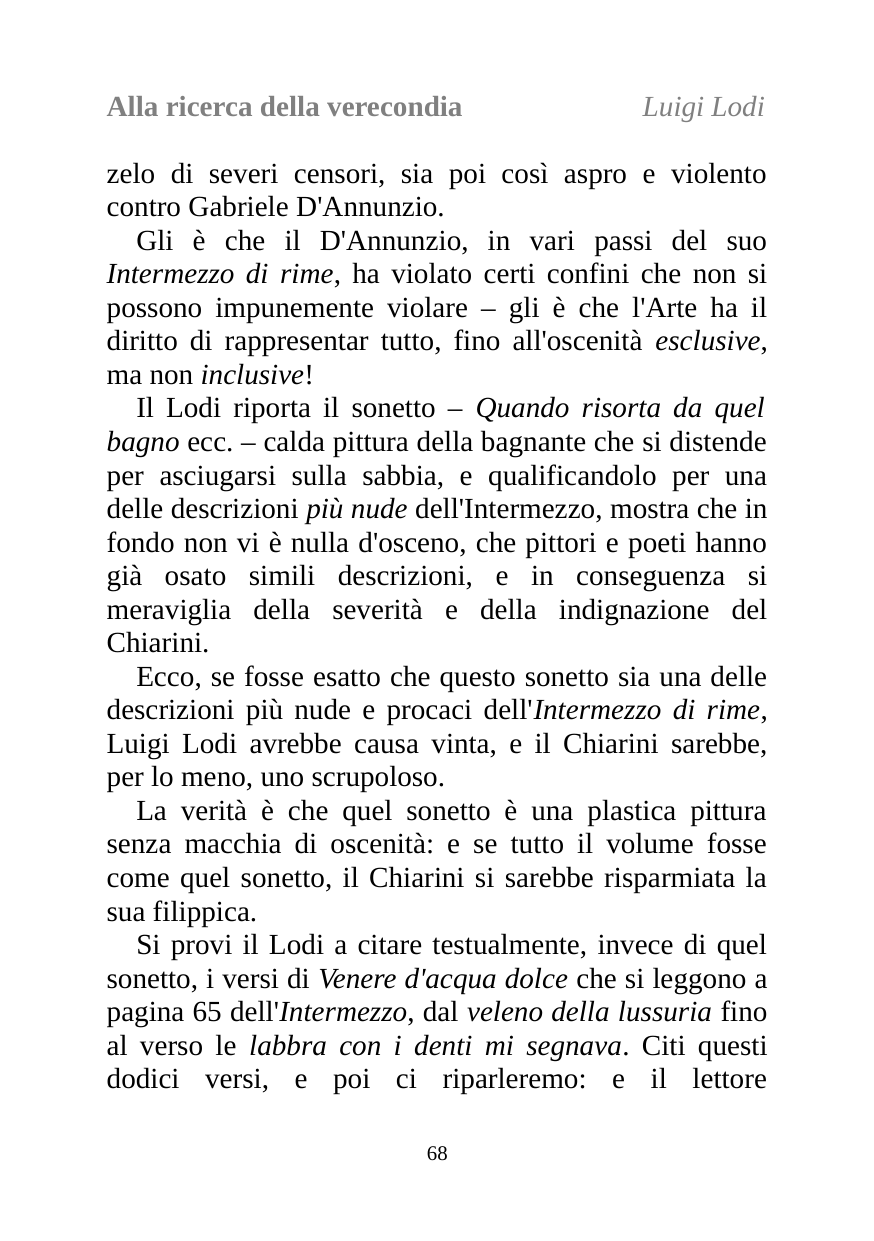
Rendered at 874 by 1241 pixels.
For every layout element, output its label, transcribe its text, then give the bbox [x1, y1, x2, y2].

text Il Lodi riporta il sonetto – Quando risorta da quel bagno ecc. – calda pittura della bagnante che si distende per asciugarsi sulla sabbia, e qualificandolo per una delle descrizioni più nude dell'Intermezzo, mostra che in fondo non vi è nulla d'osceno, che pittori e poeti hanno già osato simili descrizioni, e in conseguenza si meraviglia della severità e della indignazione del Chiarini. [106, 391, 768, 659]
text Gli è che il D'Annunzio, in vari passi del suo Intermezzo di rime, ha violato certi confini che non si possono impunemente violare – gli è che l'Arte ha il diritto di rappresentar tutto, fino all'oscenità esclusive, ma non inclusive! [106, 223, 768, 391]
text Ecco, se fosse esatto che questo sonetto sia una delle descrizioni più nude e procaci dell'Intermezzo di rime, Luigi Lodi avrebbe causa vinta, e il Chiarini sarebbe, per lo meno, uno scrupoloso. [106, 659, 768, 793]
text zelo di severi censori, sia poi così aspro e violento contro Gabriele D'Annunzio. [106, 156, 768, 223]
text La verità è che quel sonetto è una plastica pittura senza macchia di oscenità: e se tutto il volume fosse come quel sonetto, il Chiarini si sarebbe risparmiata la sua filippica. [106, 793, 768, 927]
text Si provi il Lodi a citare testualmente, invece di quel sonetto, i versi di Venere d'acqua dolce che si leggono a pagina 65 dell'Intermezzo, dal veleno della lussuria fino al verso le labbra con i denti mi segnava. Citi questi dodici versi, e poi ci riparleremo: e il lettore [106, 927, 768, 1095]
